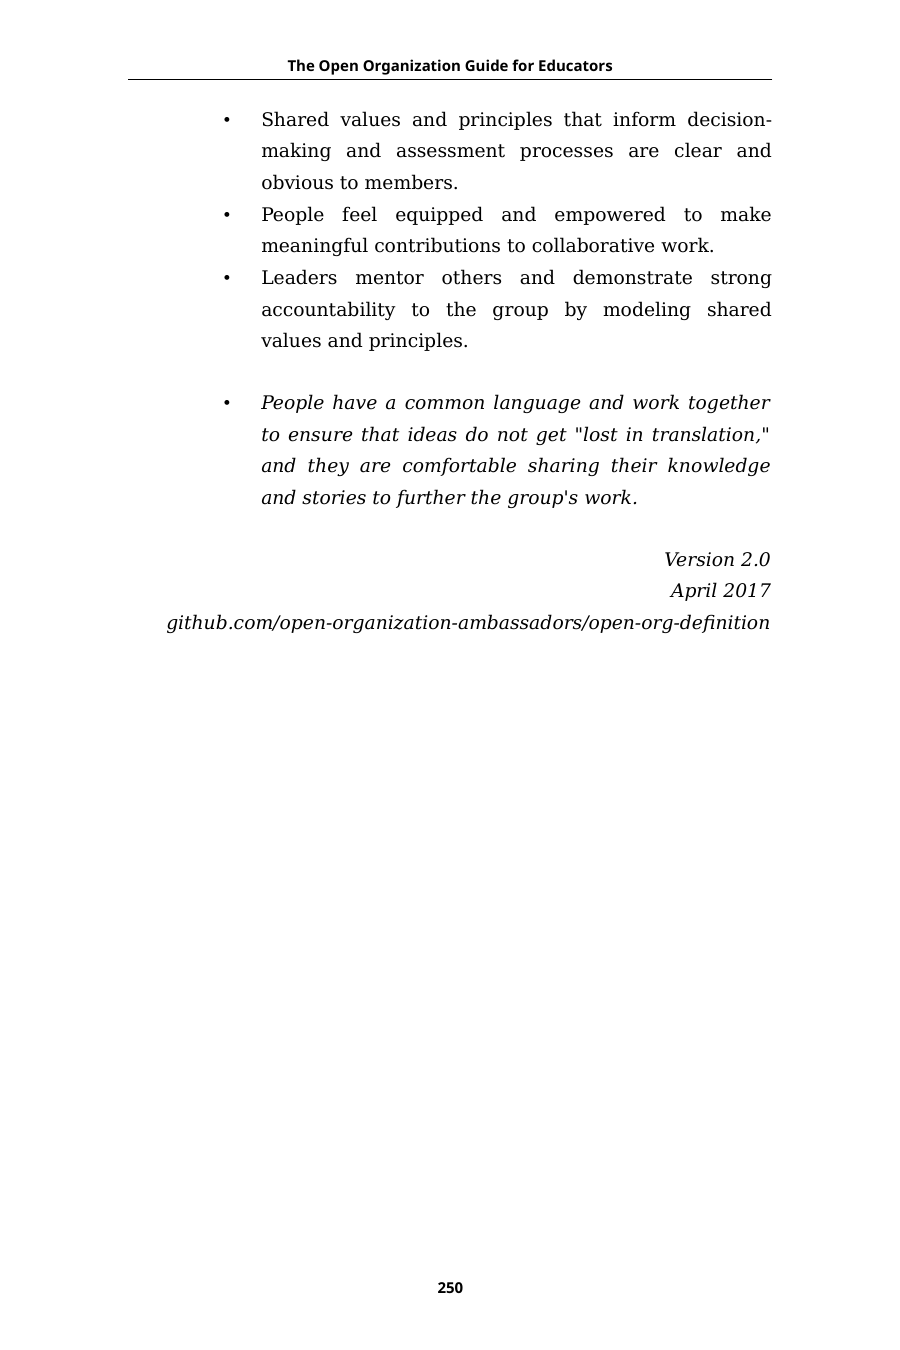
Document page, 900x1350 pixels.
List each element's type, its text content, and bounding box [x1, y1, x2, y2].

list People have a common language and work together to ensure that ideas do not get "lost in translation," and they are comfortable sharing their knowledge and stories to further the group's work. [223, 392, 772, 509]
list Leaders mentor others and demonstrate strong accountability to the group by modeling shared values and principles. [223, 267, 772, 352]
list People feel equipped and empowered to make meaningful contributions to collaborative work. [223, 204, 772, 257]
text Version 2.0 April 2017 github.com/open-organization-ambassadors/open-org-definition [127, 549, 772, 634]
list Shared values and principles that inform decision-making and assessment processes are clear and obvious to members. [223, 109, 772, 194]
